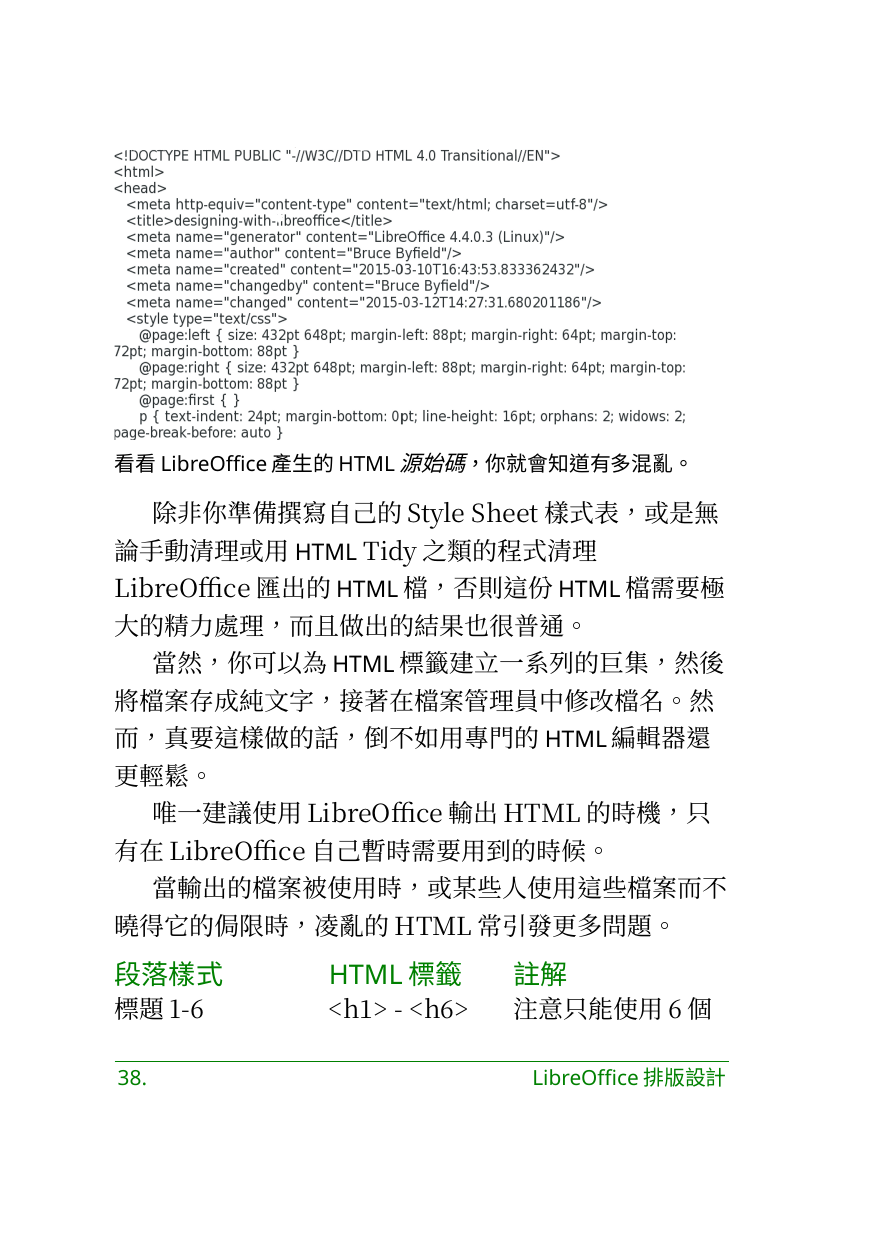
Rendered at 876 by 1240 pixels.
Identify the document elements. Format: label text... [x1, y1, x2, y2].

picture [114, 145, 688, 440]
table_header [115, 146, 729, 442]
table_header HTML標籤 [329, 958, 513, 991]
table_header 段落樣式 [115, 958, 329, 991]
table_cell 看看LibreOffice產生的HTML源始碼，你就會知道有多混亂。 [115, 442, 729, 477]
table_cell 標題1-6 [115, 991, 329, 1025]
table_header 註解 [513, 958, 729, 991]
table_cell 注意只能使用6個 [513, 991, 729, 1025]
text 當然，你可以為HTML標籤建立一系列的巨集，然後將檔案存成純文字，接著在檔案管理員中修改檔名。然而，真要這樣做的話，倒不如用專門的HTML編輯器還更輕鬆。 [114, 642, 729, 792]
text 除非你準備撰寫自己的Style Sheet樣式表，或是無論手動清理或用HTML Tidy之類的程式清理LibreOffice匯出的HTML檔，否則這份HTML檔需要極大的精力處理，而且做出的結果也很普通。 [114, 492, 729, 642]
text 唯一建議使用LibreOffice輸出HTML的時機，只有在LibreOffice自己暫時需要用到的時候。 [114, 792, 729, 867]
table_cell <h1> - <h6> [329, 991, 513, 1025]
text 當輸出的檔案被使用時，或某些人使用這些檔案而不曉得它的侷限時，凌亂的HTML常引發更多問題。 [114, 867, 729, 942]
